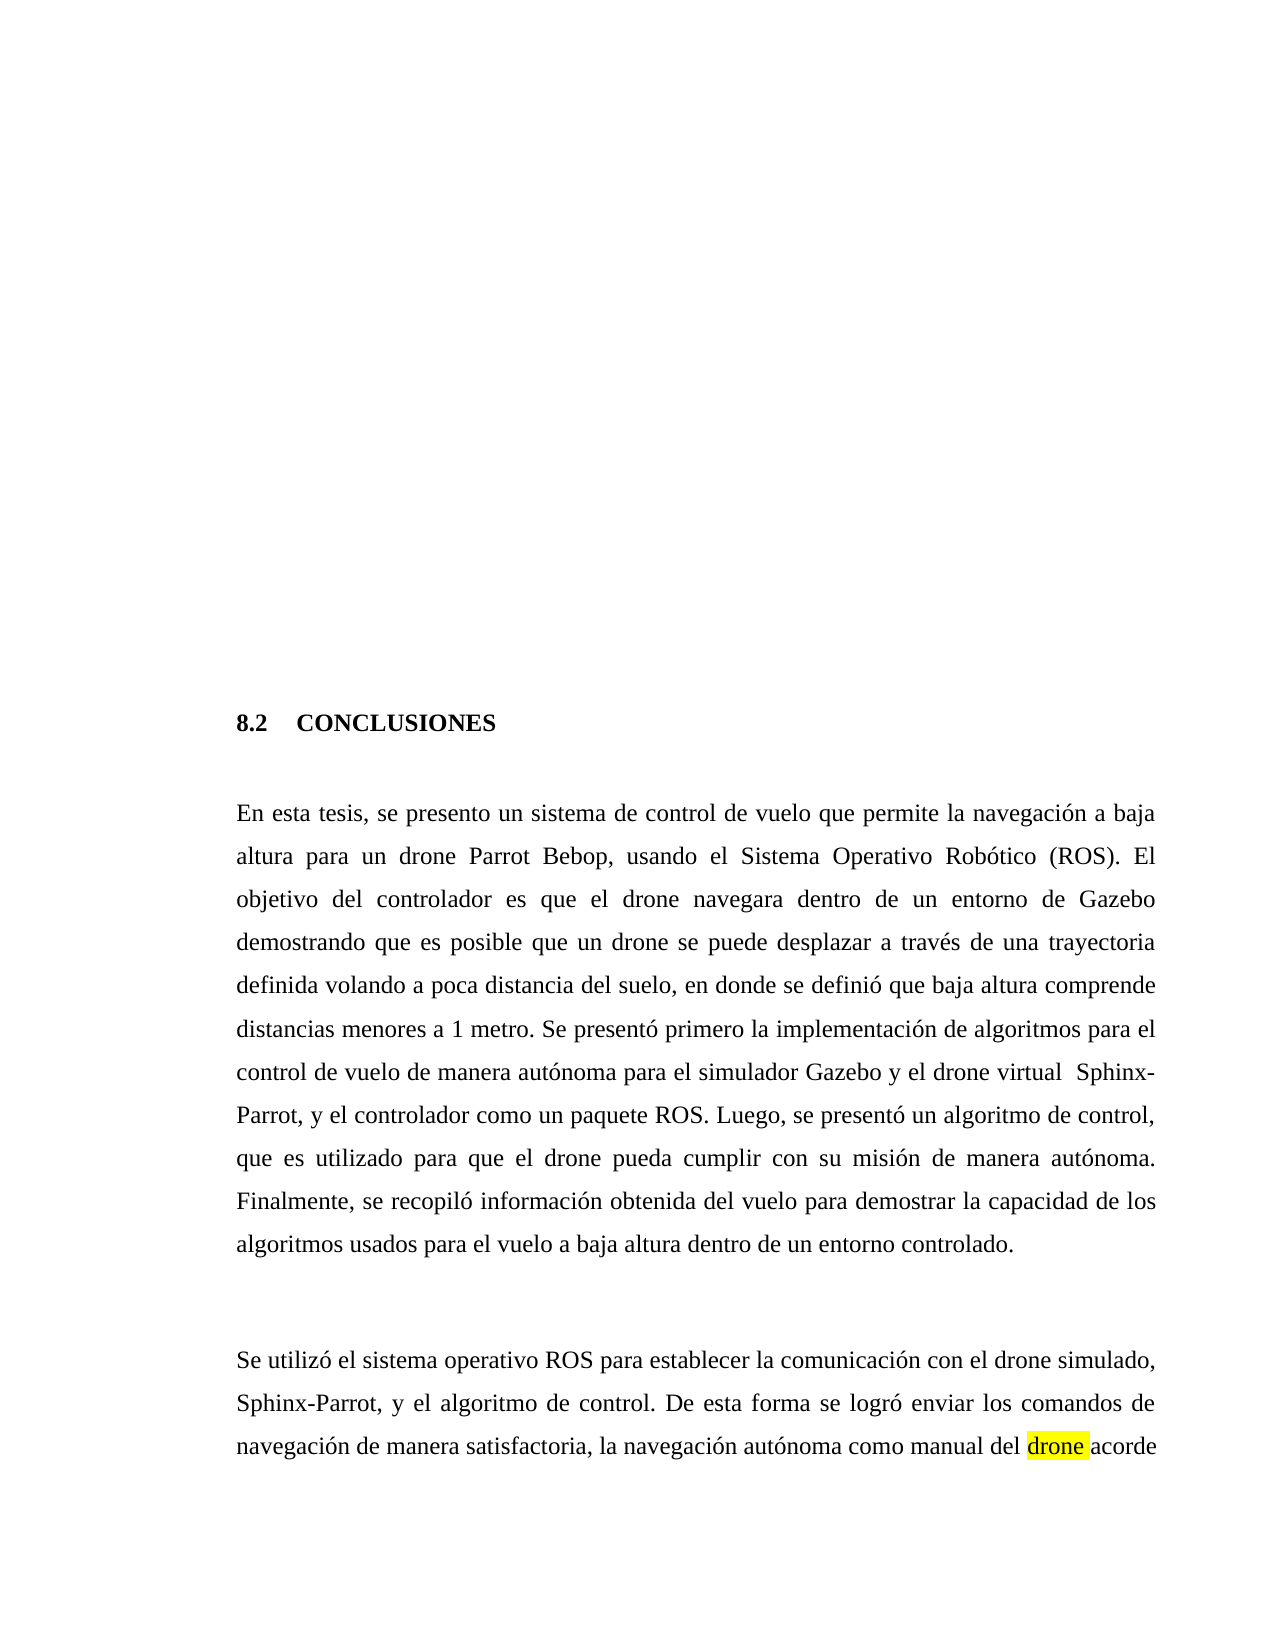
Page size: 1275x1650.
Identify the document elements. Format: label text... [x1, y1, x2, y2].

text En esta tesis, se presento un sistema de control de vuelo que permite la navegación a baja altura para un drone Parrot Bebop, usando el Sistema Operativo Robótico (ROS). El objetivo del controlador es que el drone navegara dentro de un entorno de Gazebo demostrando que es posible que un drone se puede desplazar a través de una trayectoria definida volando a poca distancia del suelo, en donde se definió que baja altura comprende distancias menores a 1 metro. Se presentó primero la implementación de algoritmos para el control de vuelo de manera autónoma para el simulador Gazebo y el drone virtual Sphinx-Parrot, y el controlador como un paquete ROS. Luego, se presentó un algoritmo de control, que es utilizado para que el drone pueda cumplir con su misión de manera autónoma. Finalmente, se recopiló información obtenida del vuelo para demostrar la capacidad de los algoritmos usados para el vuelo a baja altura dentro de un entorno controlado. [236, 798, 1157, 1258]
text Se utilizó el sistema operativo ROS para establecer la comunicación con el drone simulado, Sphinx-Parrot, y el algoritmo de control. De esta forma se logró enviar los comandos de navegación de manera satisfactoria, la navegación autónoma como manual del drone acorde [236, 1345, 1157, 1460]
subtitle CONCLUSIONES [236, 708, 1157, 737]
